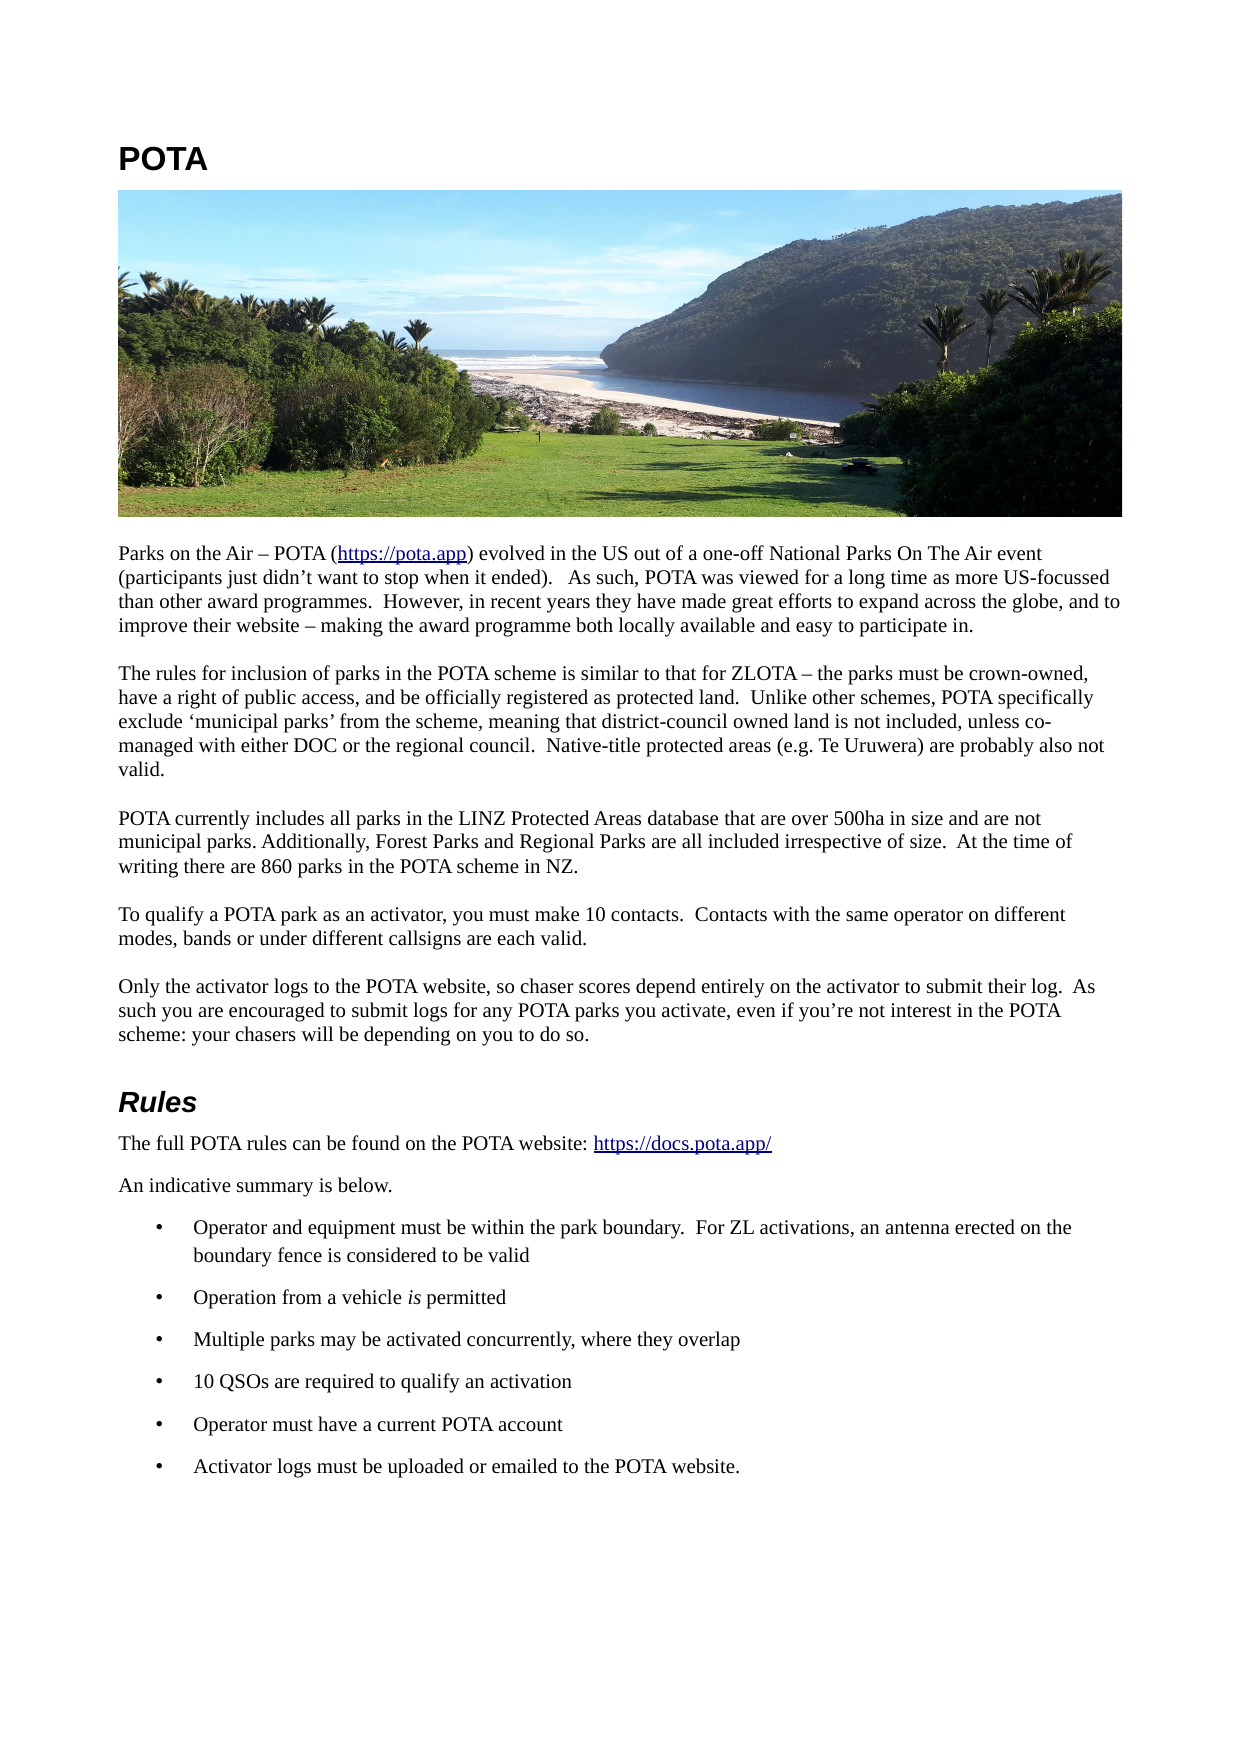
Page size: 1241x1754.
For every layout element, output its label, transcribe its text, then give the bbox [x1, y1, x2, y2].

list Operator and equipment must be within the park boundary. For ZL activations, an antenna erected on the boundary fence is considered to be valid [156, 1215, 1122, 1267]
text Parks on the Air – POTA (https://pota.app) evolved in the US out of a one-off National Parks On The Air event (participants just didn’t want to stop when it ended). As such, POTA was viewed for a long time as more US-focussed than other award programmes. However, in recent years they have made great efforts to expand across the globe, and to improve their website – making the award programme both locally available and easy to participate in. [118, 541, 1122, 637]
text The full POTA rules can be found on the POTA website: https://docs.pota.app/ [118, 1131, 1122, 1155]
subtitle Rules [118, 1085, 1122, 1118]
list Multiple parks may be activated concurrently, where they overlap [156, 1327, 1122, 1351]
text An indicative summary is below. [118, 1173, 1122, 1197]
list 10 QSOs are required to qualify an activation [156, 1369, 1122, 1393]
list Operation from a vehicle is permitted [156, 1285, 1122, 1309]
list Activator logs must be uploaded or emailed to the POTA website. [156, 1454, 1122, 1478]
picture [118, 190, 1123, 517]
text Only the activator logs to the POTA website, so chaser scores depend entirely on the activator to submit their log. As such you are encouraged to submit logs for any POTA parks you activate, even if you’re not interest in the POTA scheme: your chasers will be depending on you to do so. [118, 974, 1122, 1046]
text To qualify a POTA park as an activator, you must make 10 contacts. Contacts with the same operator on different modes, bands or under different callsigns are each valid. [118, 902, 1122, 950]
subtitle POTA [118, 139, 1122, 177]
list Operator must have a current POTA account [156, 1411, 1122, 1436]
text POTA currently includes all parks in the LINZ Protected Areas database that are over 500ha in size and are not municipal parks. Additionally, Forest Parks and Regional Parks are all included irrespective of size. At the time of writing there are 860 parks in the POTA scheme in NZ. [118, 805, 1122, 878]
text The rules for inclusion of parks in the POTA scheme is similar to that for ZLOTA – the parks must be crown-owned, have a right of public access, and be officially registered as protected land. Unlike other schemes, POTA specifically exclude ‘municipal parks’ from the scheme, meaning that district-council owned land is not included, unless co-managed with either DOC or the regional council. Native-title protected areas (e.g. Te Uruwera) are probably also not valid. [118, 661, 1122, 781]
